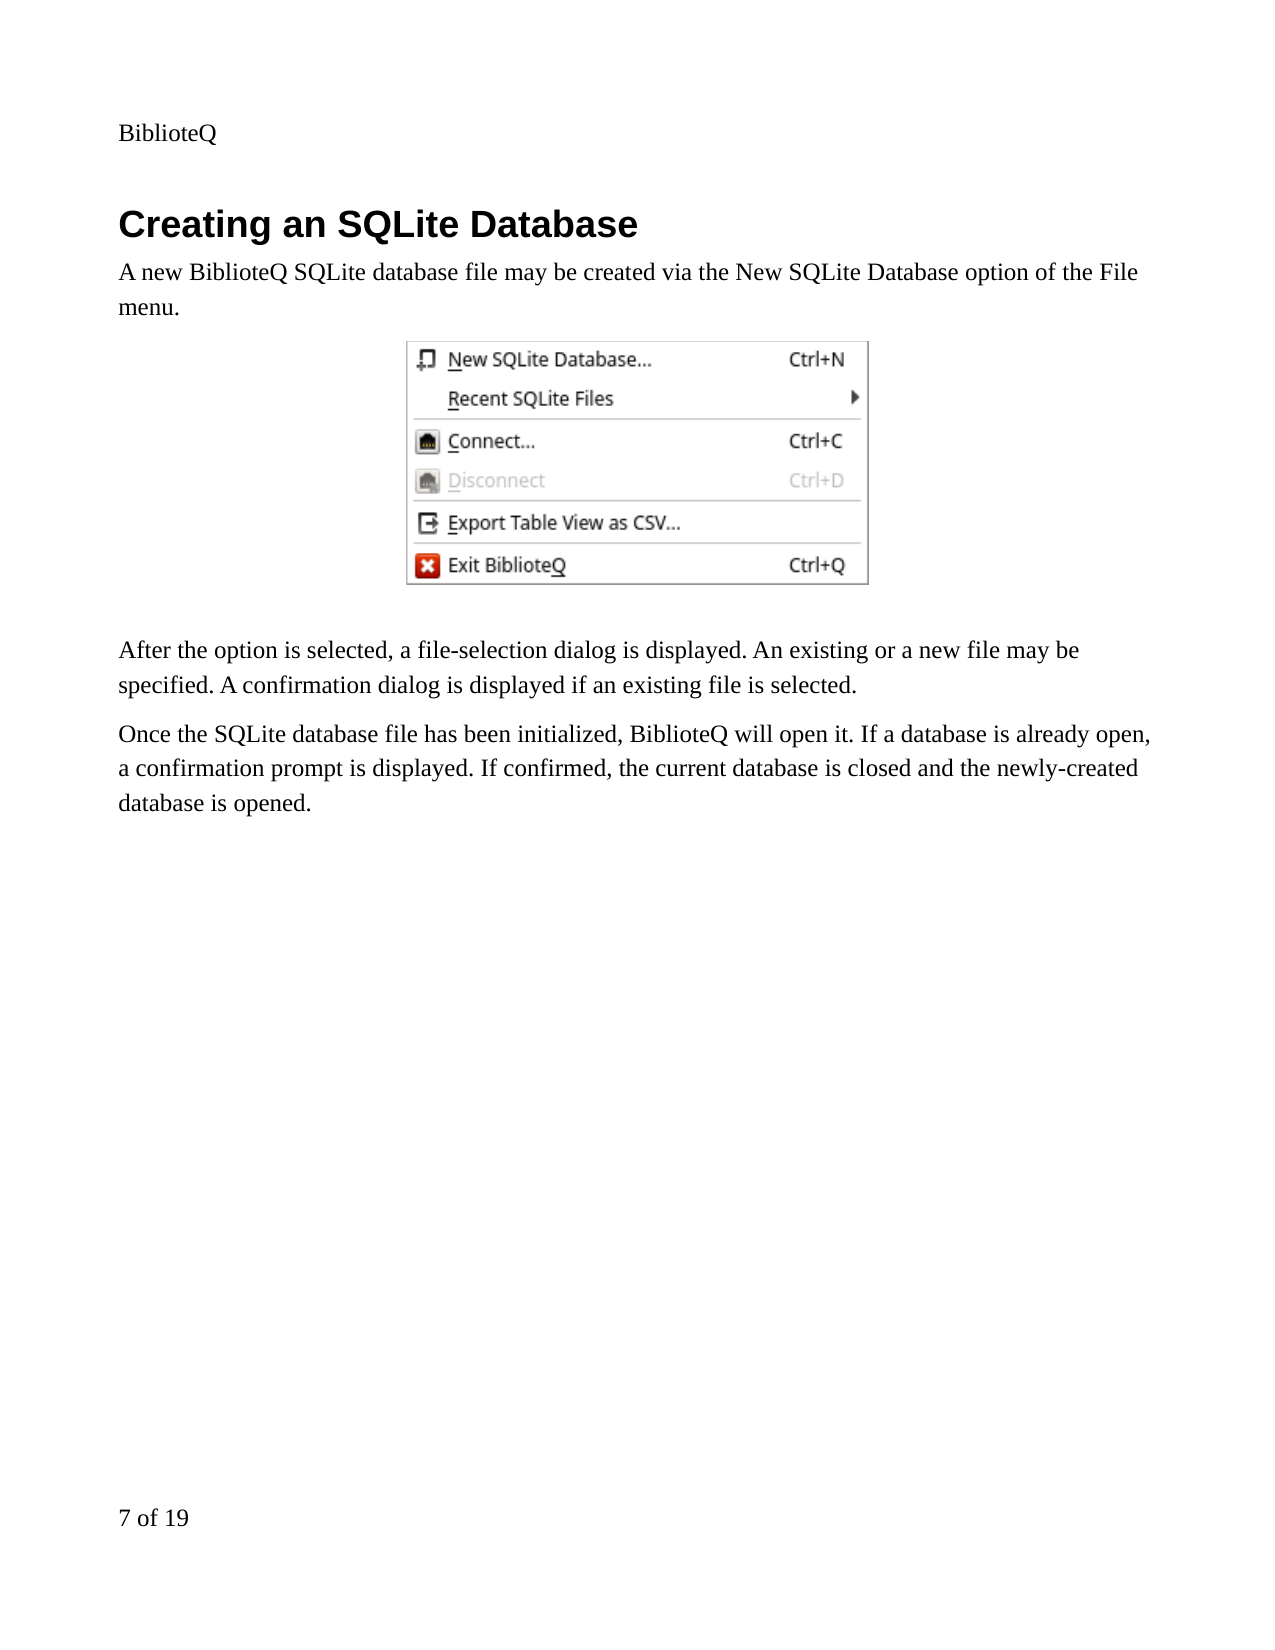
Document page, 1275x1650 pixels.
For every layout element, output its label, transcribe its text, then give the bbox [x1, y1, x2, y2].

text Once the SQLite database file has been initialized, BiblioteQ will open it. If a database is already open, a confirmation prompt is displayed. If confirmed, the current database is closed and the newly-created database is opened. [118, 719, 1157, 817]
picture [406, 341, 869, 585]
text A new BiblioteQ SQLite database file may be created via the New SQLite Database option of the File menu. [118, 257, 1157, 321]
text After the option is selected, a file-selection dialog is displayed. An existing or a new file may be specified. A confirmation dialog is displayed if an existing file is selected. [118, 635, 1157, 699]
subtitle Creating an SQLite Database [118, 201, 1157, 245]
